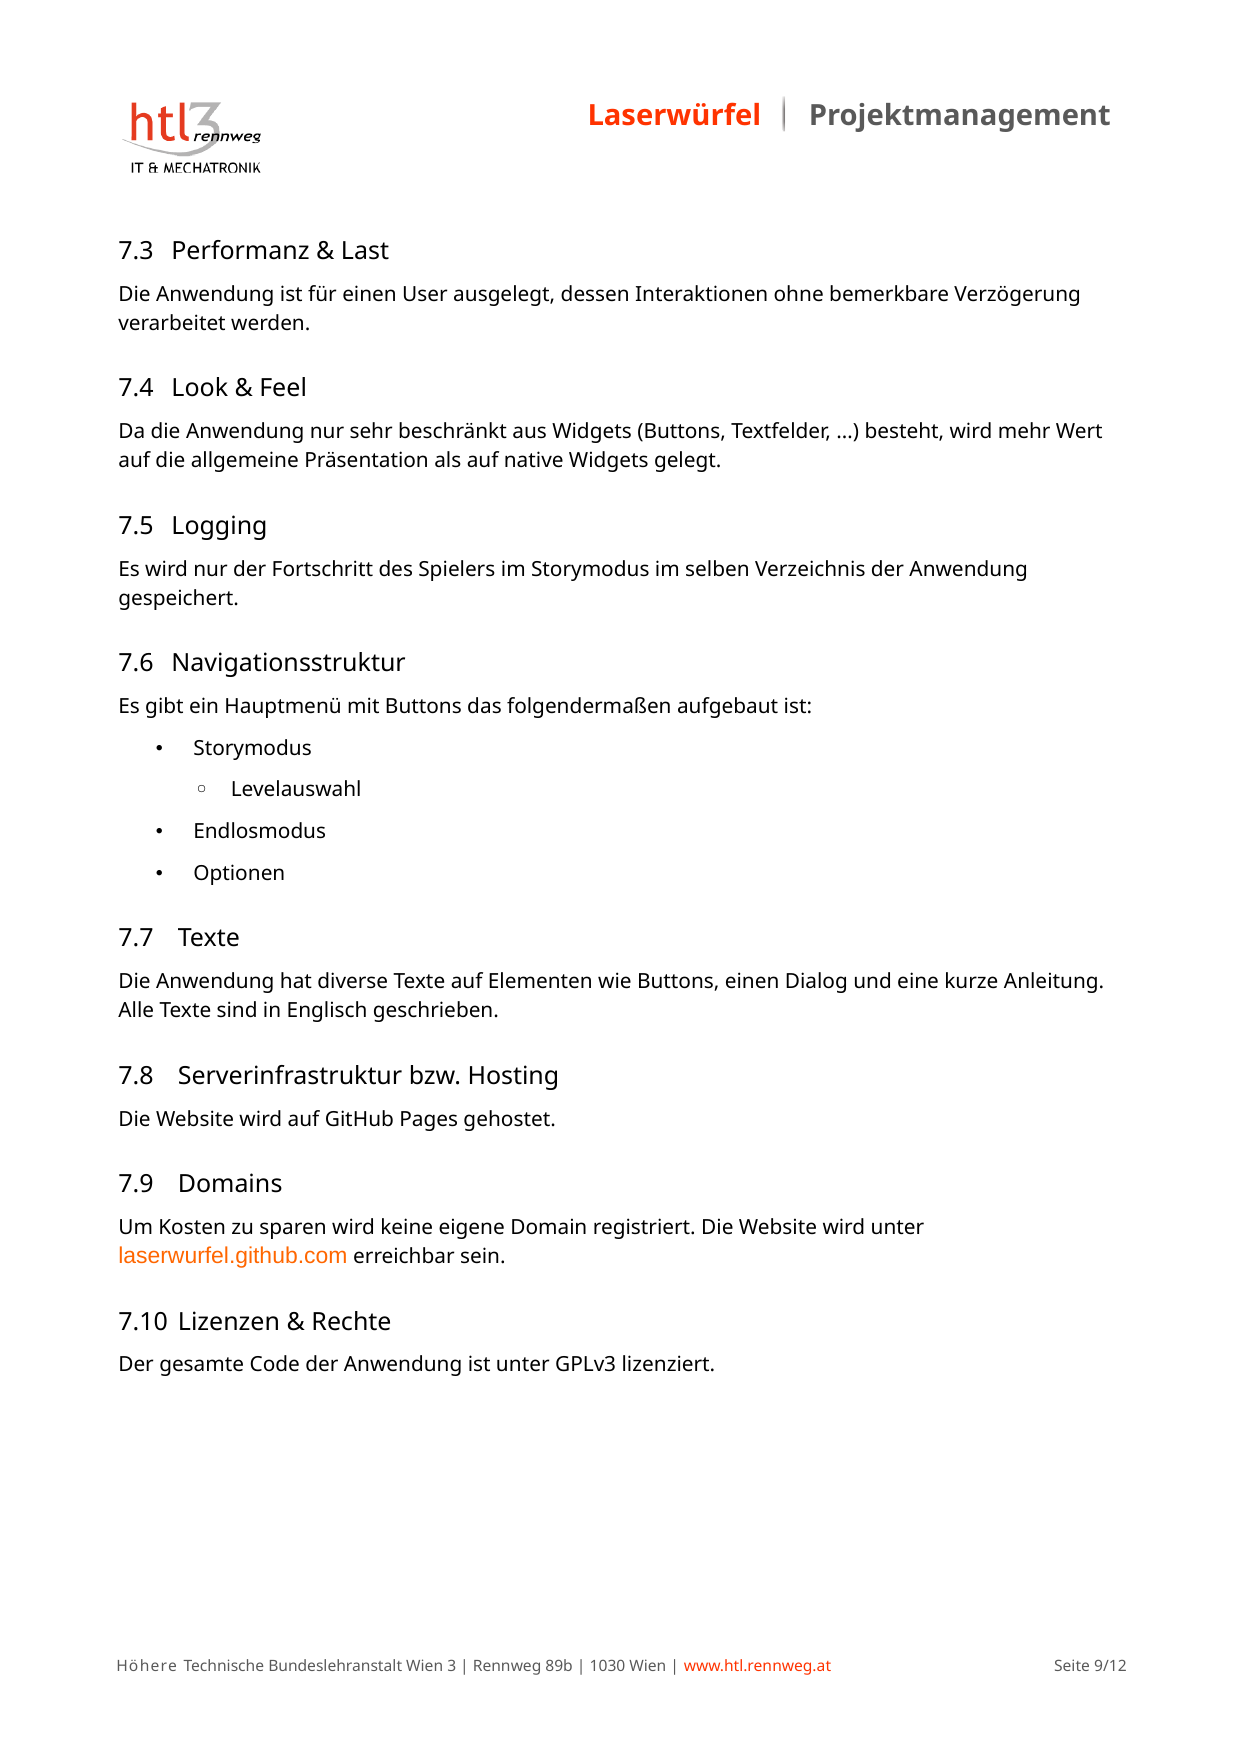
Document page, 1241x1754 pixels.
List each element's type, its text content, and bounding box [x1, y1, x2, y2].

text Es gibt ein Hauptmenü mit Buttons das folgendermaßen aufgebaut ist: [118, 690, 1122, 719]
subtitle Lizenzen & Rechte [118, 1307, 1122, 1336]
text Der gesamte Code der Anwendung ist unter GPLv3 lizenziert. [118, 1348, 1122, 1378]
text Die Anwendung hat diverse Texte auf Elementen wie Buttons, einen Dialog und eine kurze Anleitung. Alle Texte sind in Englisch geschrieben. [118, 965, 1122, 1023]
text Es wird nur der Fortschritt des Spielers im Storymodus im selben Verzeichnis der Anwendung gespeichert. [118, 553, 1122, 611]
list Optionen [156, 857, 1122, 886]
subtitle Texte [118, 923, 1122, 953]
text Um Kosten zu sparen wird keine eigene Domain registriert. Die Website wird unter laserwurfel.github.com erreichbar sein. [118, 1211, 1122, 1269]
subtitle Logging [118, 511, 1122, 540]
text Die Website wird auf GitHub Pages gehostet. [118, 1103, 1122, 1132]
subtitle Domains [118, 1169, 1122, 1198]
list Storymodus [156, 732, 1122, 761]
subtitle Look & Feel [118, 373, 1122, 403]
text Die Anwendung ist für einen User ausgelegt, dessen Interaktionen ohne bemerkbare Verzögerung verarbeitet werden. [118, 278, 1122, 336]
subtitle Navigationsstruktur [118, 648, 1122, 678]
list Endlosmodus [156, 815, 1122, 844]
text Da die Anwendung nur sehr beschränkt aus Widgets (Buttons, Textfelder, …) besteht, wird mehr Wert auf die allgemeine Präsentation als auf native Widgets gelegt. [118, 415, 1122, 473]
subtitle Performanz & Last [118, 236, 1122, 265]
list Levelauswahl [193, 773, 1122, 803]
subtitle Serverinfrastruktur bzw. Hosting [118, 1061, 1122, 1090]
